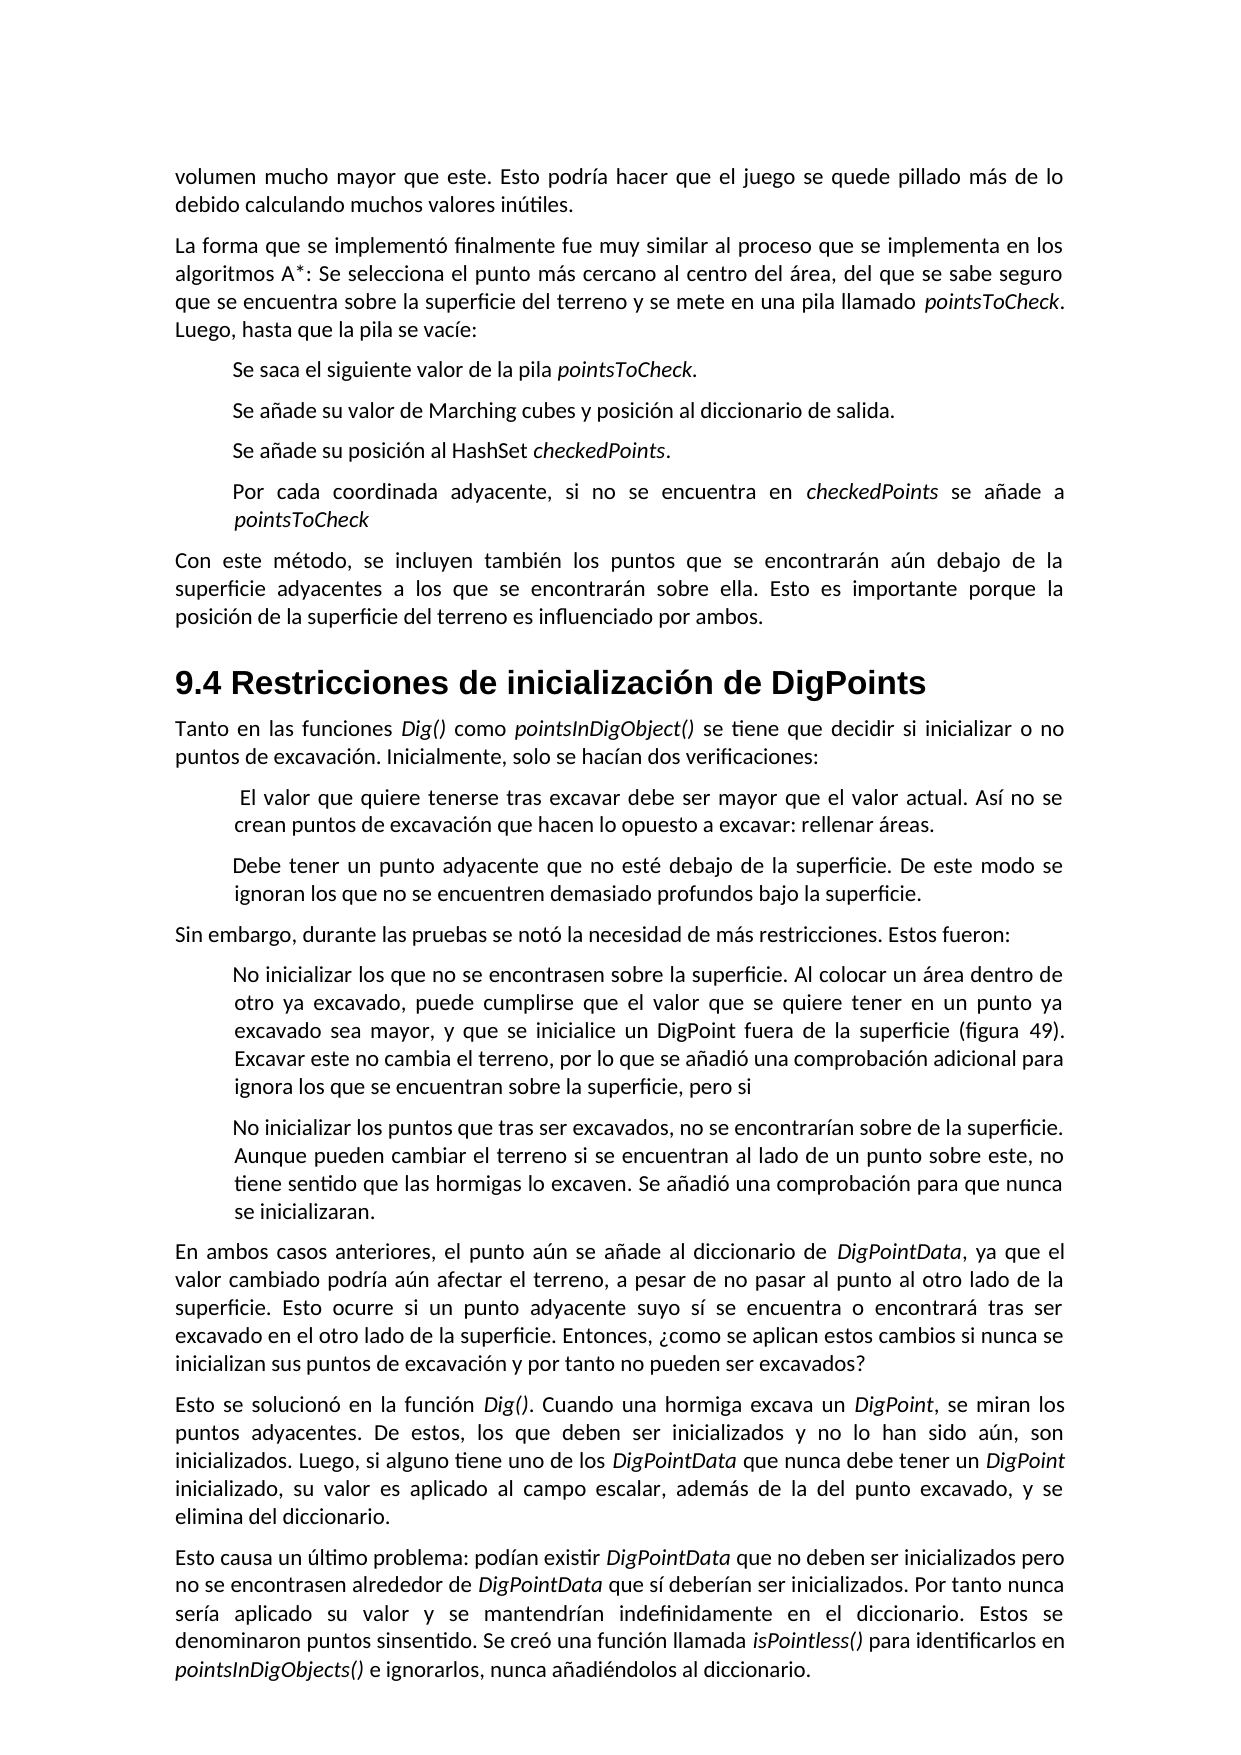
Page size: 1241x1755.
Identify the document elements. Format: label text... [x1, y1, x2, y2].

text En ambos casos anteriores, el punto aún se añade al diccionario de DigPointData, ya que el valor cambiado podría aún afectar el terreno, a pesar de no pasar al punto al otro lado de la superficie. Esto ocurre si un punto adyacente suyo sí se encuentra o encontrará tras ser excavado en el otro lado de la superficie. Entonces, ¿como se aplican estos cambios si nunca se inicializan sus puntos de excavación y por tanto no pueden ser excavados? [175, 1237, 1065, 1377]
list Se saca el siguiente valor de la pila pointsToCheck. [204, 356, 1065, 384]
list El valor que quiere tenerse tras excavar debe ser mayor que el valor actual. Así no se crean puntos de excavación que hacen lo opuesto a excavar: rellenar áreas. [204, 783, 1065, 839]
text Tanto en las funciones Dig() como pointsInDigObject() se tiene que decidir si inicializar o no puntos de excavación. Inicialmente, solo se hacían dos verificaciones: [175, 714, 1065, 770]
subtitle Restricciones de inicialización de DigPoints [175, 663, 1065, 702]
text Sin embargo, durante las pruebas se notó la necesidad de más restricciones. Estos fueron: [175, 920, 1065, 948]
list Se añade su posición al HashSet checkedPoints. [204, 437, 1065, 465]
text Esto se solucionó en la función Dig(). Cuando una hormiga excava un DigPoint, se miran los puntos adyacentes. De estos, los que deben ser inicializados y no lo han sido aún, son inicializados. Luego, si alguno tiene uno de los DigPointData que nunca debe tener un DigPoint inicializado, su valor es aplicado al campo escalar, además de la del punto excavado, y se elimina del diccionario. [175, 1390, 1065, 1530]
list Se añade su valor de Marching cubes y posición al diccionario de salida. [204, 396, 1065, 424]
text Esto causa un último problema: podían existir DigPointData que no deben ser inicializados pero no se encontrasen alrededor de DigPointData que sí deberían ser inicializados. Por tanto nunca sería aplicado su valor y se mantendrían indefinidamente en el diccionario. Estos se denominaron puntos sinsentido. Se creó una función llamada isPointless() para identificarlos en pointsInDigObjects() e ignorarlos, nunca añadiéndolos al diccionario. [175, 1543, 1065, 1683]
text Con este método, se incluyen también los puntos que se encontrarán aún debajo de la superficie adyacentes a los que se encontrarán sobre ella. Esto es importante porque la posición de la superficie del terreno es influenciado por ambos. [175, 546, 1065, 630]
list Debe tener un punto adyacente que no esté debajo de la superficie. De este modo se ignoran los que no se encuentren demasiado profundos bajo la superficie. [204, 851, 1065, 907]
list Por cada coordinada adyacente, si no se encuentra en checkedPoints se añade a pointsToCheck [204, 477, 1065, 533]
list No inicializar los puntos que tras ser excavados, no se encontrarían sobre de la superficie. Aunque pueden cambiar el terreno si se encuentran al lado de un punto sobre este, no tiene sentido que las hormigas lo excaven. Se añadió una comprobación para que nunca se inicializaran. [204, 1113, 1065, 1225]
text La forma que se implementó finalmente fue muy similar al proceso que se implementa en los algoritmos A*: Se selecciona el punto más cercano al centro del área, del que se sabe seguro que se encuentra sobre la superficie del terreno y se mete en una pila llamado pointsToCheck. Luego, hasta que la pila se vacíe: [175, 231, 1065, 343]
text volumen mucho mayor que este. Esto podría hacer que el juego se quede pillado más de lo debido calculando muchos valores inútiles. [175, 162, 1065, 218]
list No inicializar los que no se encontrasen sobre la superficie. Al colocar un área dentro de otro ya excavado, puede cumplirse que el valor que se quiere tener en un punto ya excavado sea mayor, y que se inicialice un DigPoint fuera de la superficie (figura 49). Excavar este no cambia el terreno, por lo que se añadió una comprobación adicional para ignora los que se encuentran sobre la superficie, pero si [204, 960, 1065, 1100]
